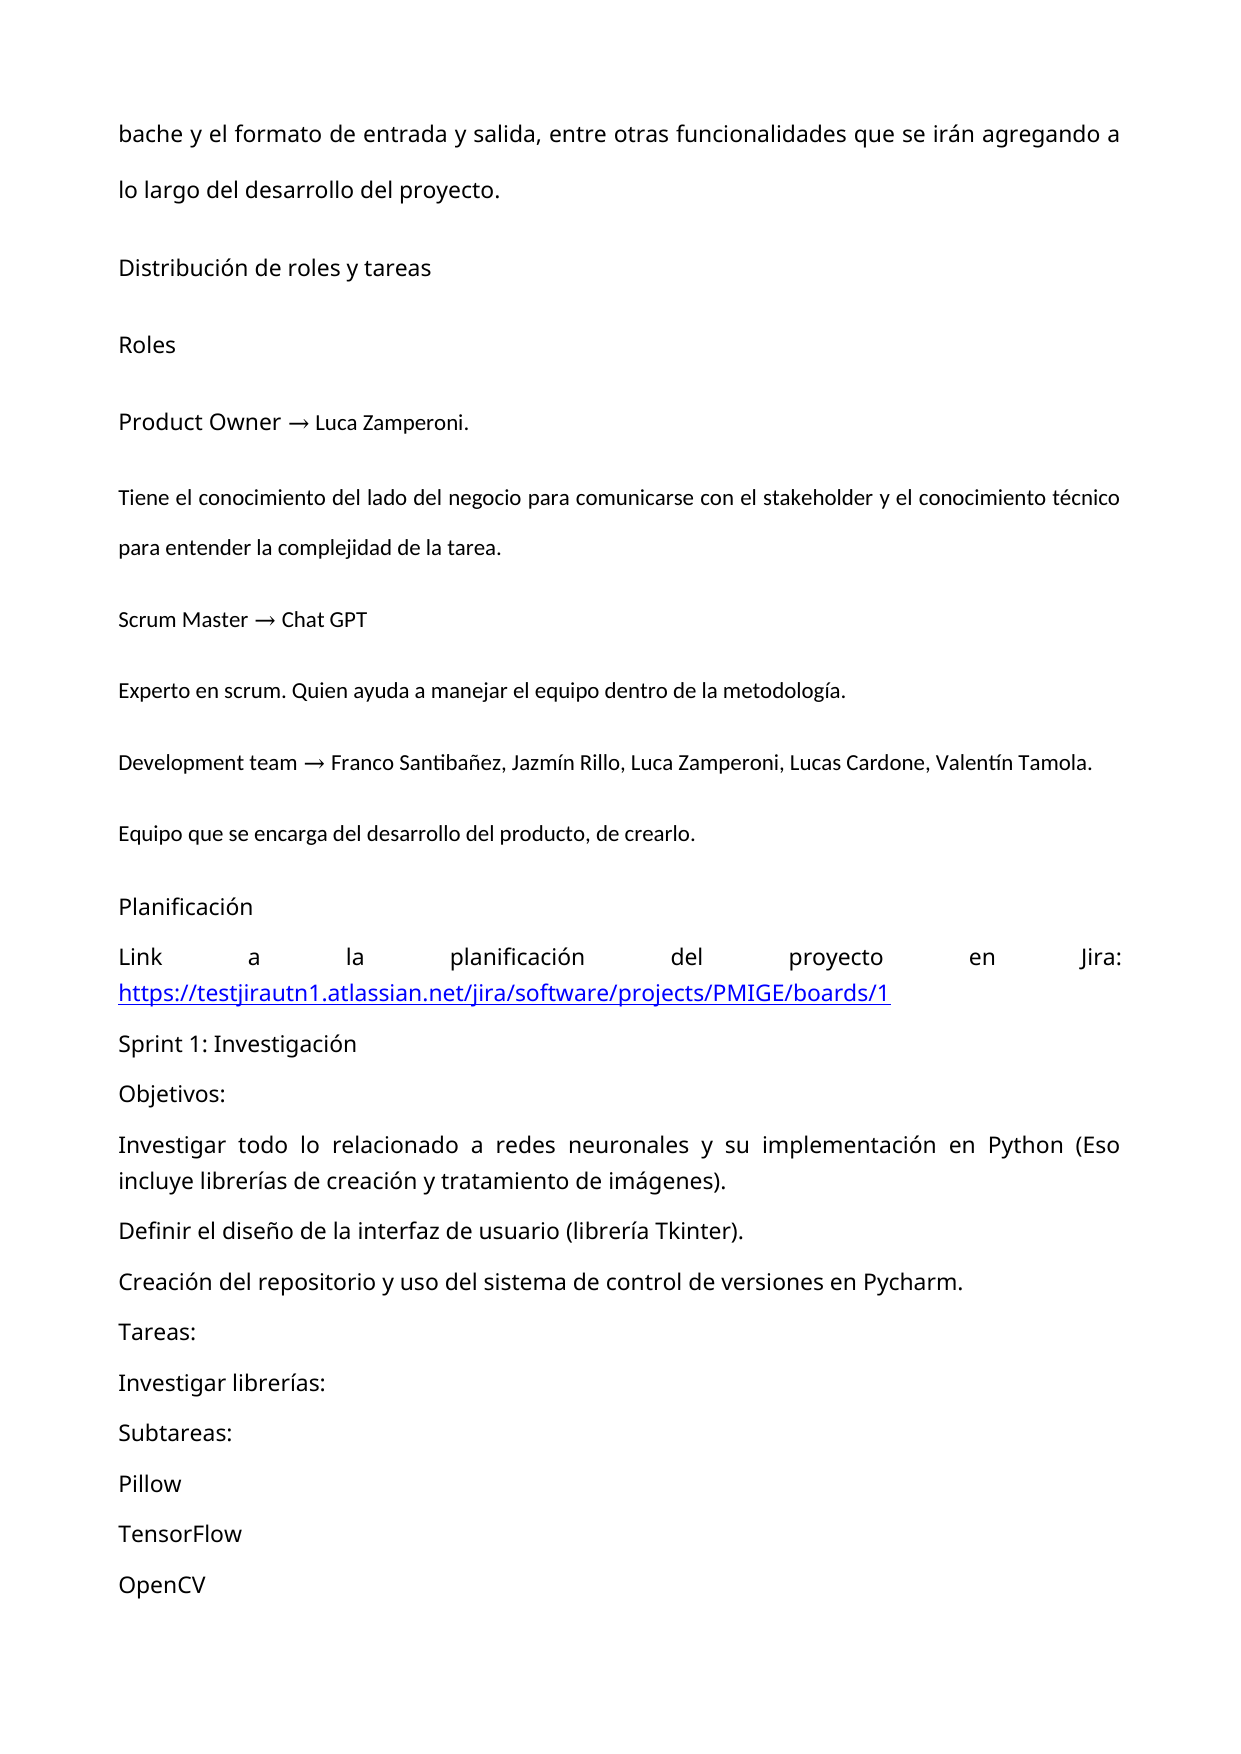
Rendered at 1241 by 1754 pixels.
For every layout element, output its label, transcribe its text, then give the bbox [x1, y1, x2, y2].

text Distribución de roles y tareas [118, 251, 1122, 283]
text Equipo que se encarga del desarrollo del producto, de crearlo. [118, 819, 1122, 848]
text Tiene el conocimiento del lado del negocio para comunicarse con el stakeholder y el conocimiento técnico para entender la complejidad de la tarea. [118, 483, 1122, 561]
text Product Owner → Luca Zamperoni. [118, 406, 1122, 437]
text Subtareas: [118, 1417, 1122, 1449]
text Objetivos: [118, 1078, 1122, 1109]
text Development team → Franco Santibañez, Jazmín Rillo, Luca Zamperoni, Lucas Cardone, Valentín Tamola. [118, 748, 1122, 776]
text Experto en scrum. Quien ayuda a manejar el equipo dentro de la metodología. [118, 676, 1122, 704]
text Link a la planificación del proyecto en Jira: https://testjirautn1.atlassian.net/jira/software/projects/PMIGE/boards/1 [118, 941, 1122, 1008]
text Scrum Master → Chat GPT [118, 604, 1122, 633]
text Definir el diseño de la interfaz de usuario (librería Tkinter). [118, 1215, 1122, 1247]
text Tareas: [118, 1316, 1122, 1348]
text Planificación [118, 891, 1122, 922]
text OpenCV [118, 1569, 1122, 1600]
text Investigar todo lo relacionado a redes neuronales y su implementación en Python (Eso incluye librerías de creación y tratamiento de imágenes). [118, 1129, 1122, 1196]
text Investigar librerías: [118, 1367, 1122, 1398]
text Creación del repositorio y uso del sistema de control de versiones en Pycharm. [118, 1266, 1122, 1297]
text Pillow [118, 1468, 1122, 1499]
text bache y el formato de entrada y salida, entre otras funcionalidades que se irán agregando a lo largo del desarrollo del proyecto. [118, 118, 1122, 206]
text TensorFlow [118, 1518, 1122, 1550]
text Roles [118, 328, 1122, 360]
text Sprint 1: Investigación [118, 1028, 1122, 1059]
